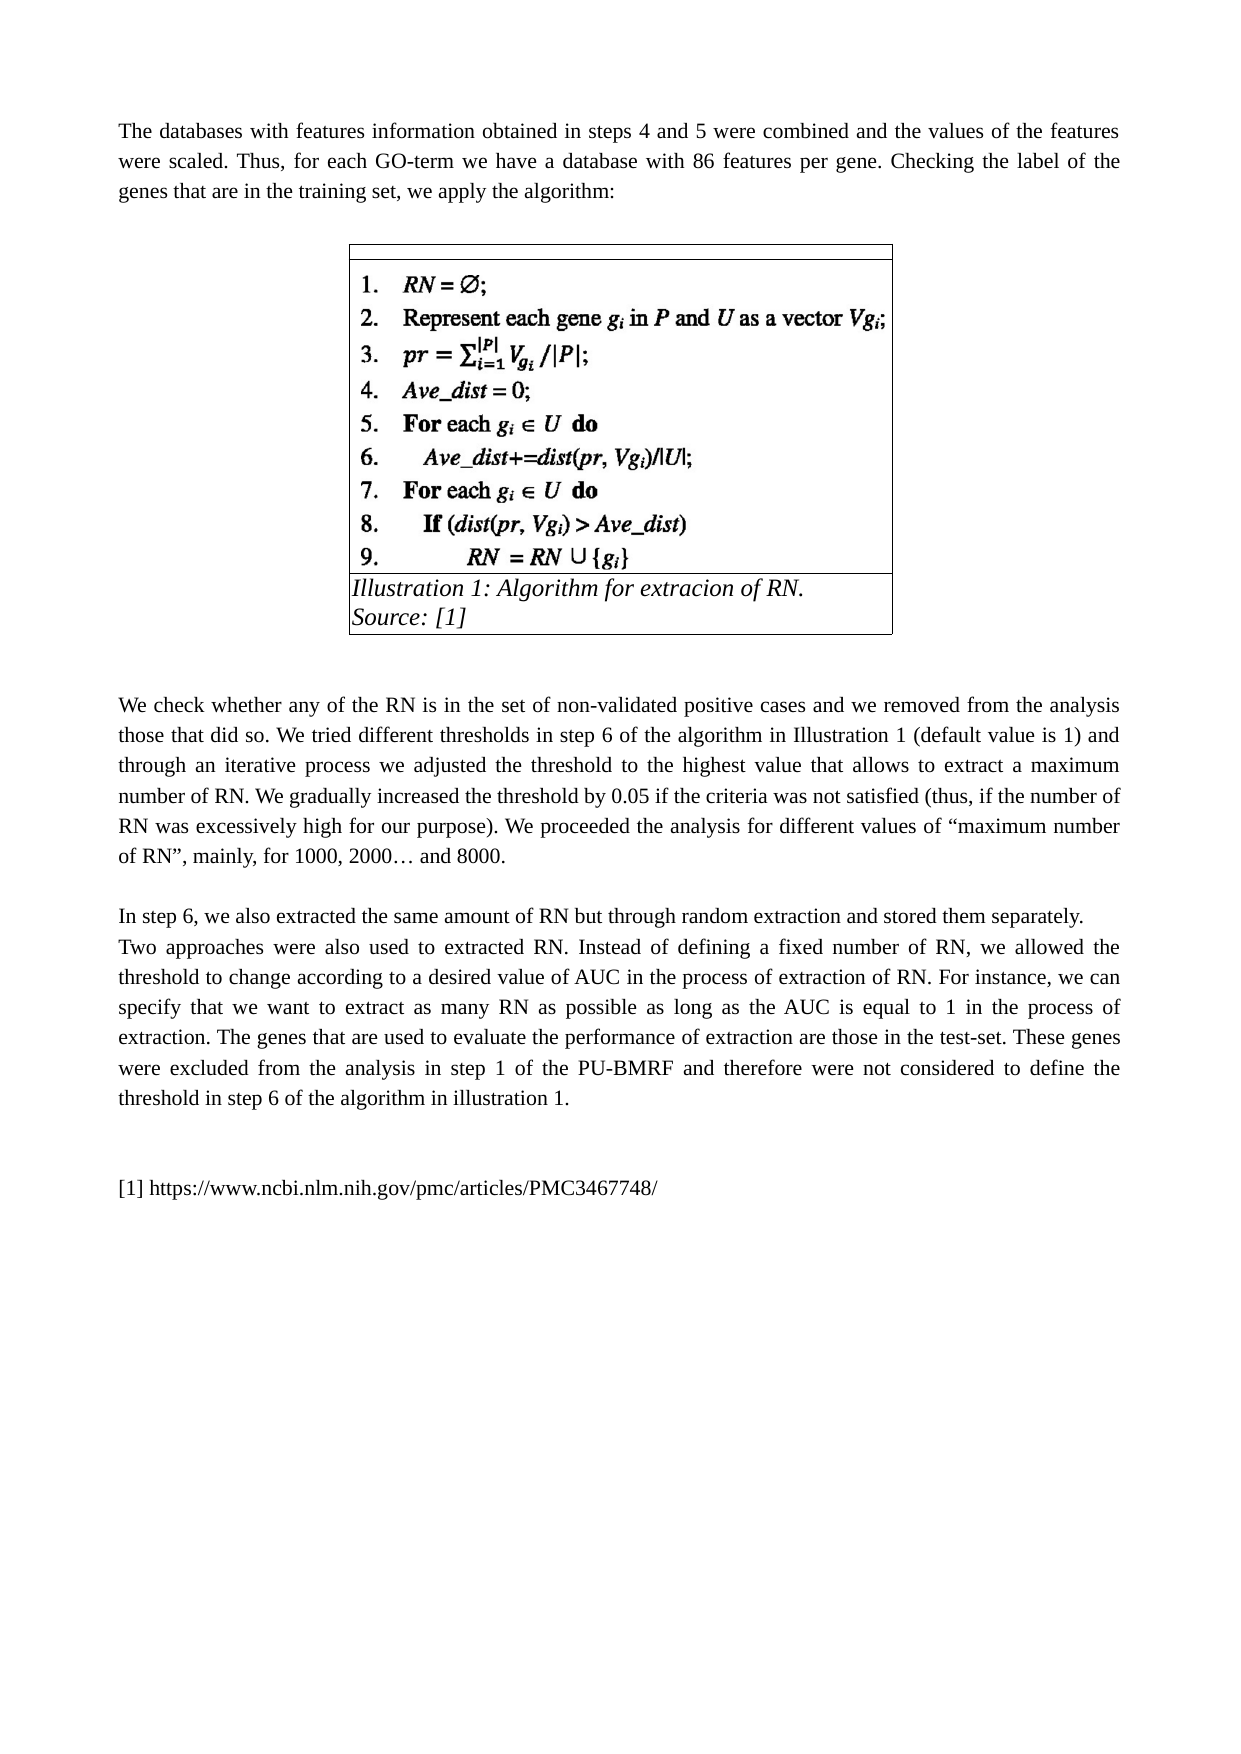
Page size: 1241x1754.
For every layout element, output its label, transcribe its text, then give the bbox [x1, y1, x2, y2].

text [1] https://www.ncbi.nlm.nih.gov/pmc/articles/PMC3467748/ [118, 1175, 1122, 1201]
text The databases with features information obtained in steps 4 and 5 were combined and the values of the features were scaled. Thus, for each GO-term we have a database with 86 features per gene. Checking the label of the genes that are in the training set, we apply the algorithm: [118, 118, 1122, 204]
text We check whether any of the RN is in the set of non-validated positive cases and we removed from the analysis those that did so. We tried different thresholds in step 6 of the algorithm in Illustration 1 (default value is 1) and through an iterative process we adjusted the threshold to the highest value that allows to extract a maximum number of RN. We gradually increased the threshold by 0.05 if the criteria was not satisfied (thus, if the number of RN was excessively high for our purpose). We proceeded the analysis for different values of “maximum number of RN”, mainly, for 1000, 2000… and 8000. [118, 692, 1122, 868]
text Illustration 1: Algorithm for extracion of RN. Source: [1] [352, 574, 889, 631]
text Two approaches were also used to extracted RN. Instead of defining a fixed number of RN, we allowed the threshold to change according to a desired value of AUC in the process of extraction of RN. For instance, we can specify that we want to extract as many RN as possible as long as the AUC is equal to 1 in the process of extraction. The genes that are used to evaluate the performance of extraction are those in the test-set. These genes were excluded from the analysis in step 1 of the PU-BMRF and therefore were not considered to define the threshold in step 6 of the algorithm in illustration 1. [118, 934, 1122, 1110]
picture [350, 260, 892, 573]
text In step 6, we also extracted the same amount of RN but through random extraction and stored them separately. [118, 903, 1122, 929]
